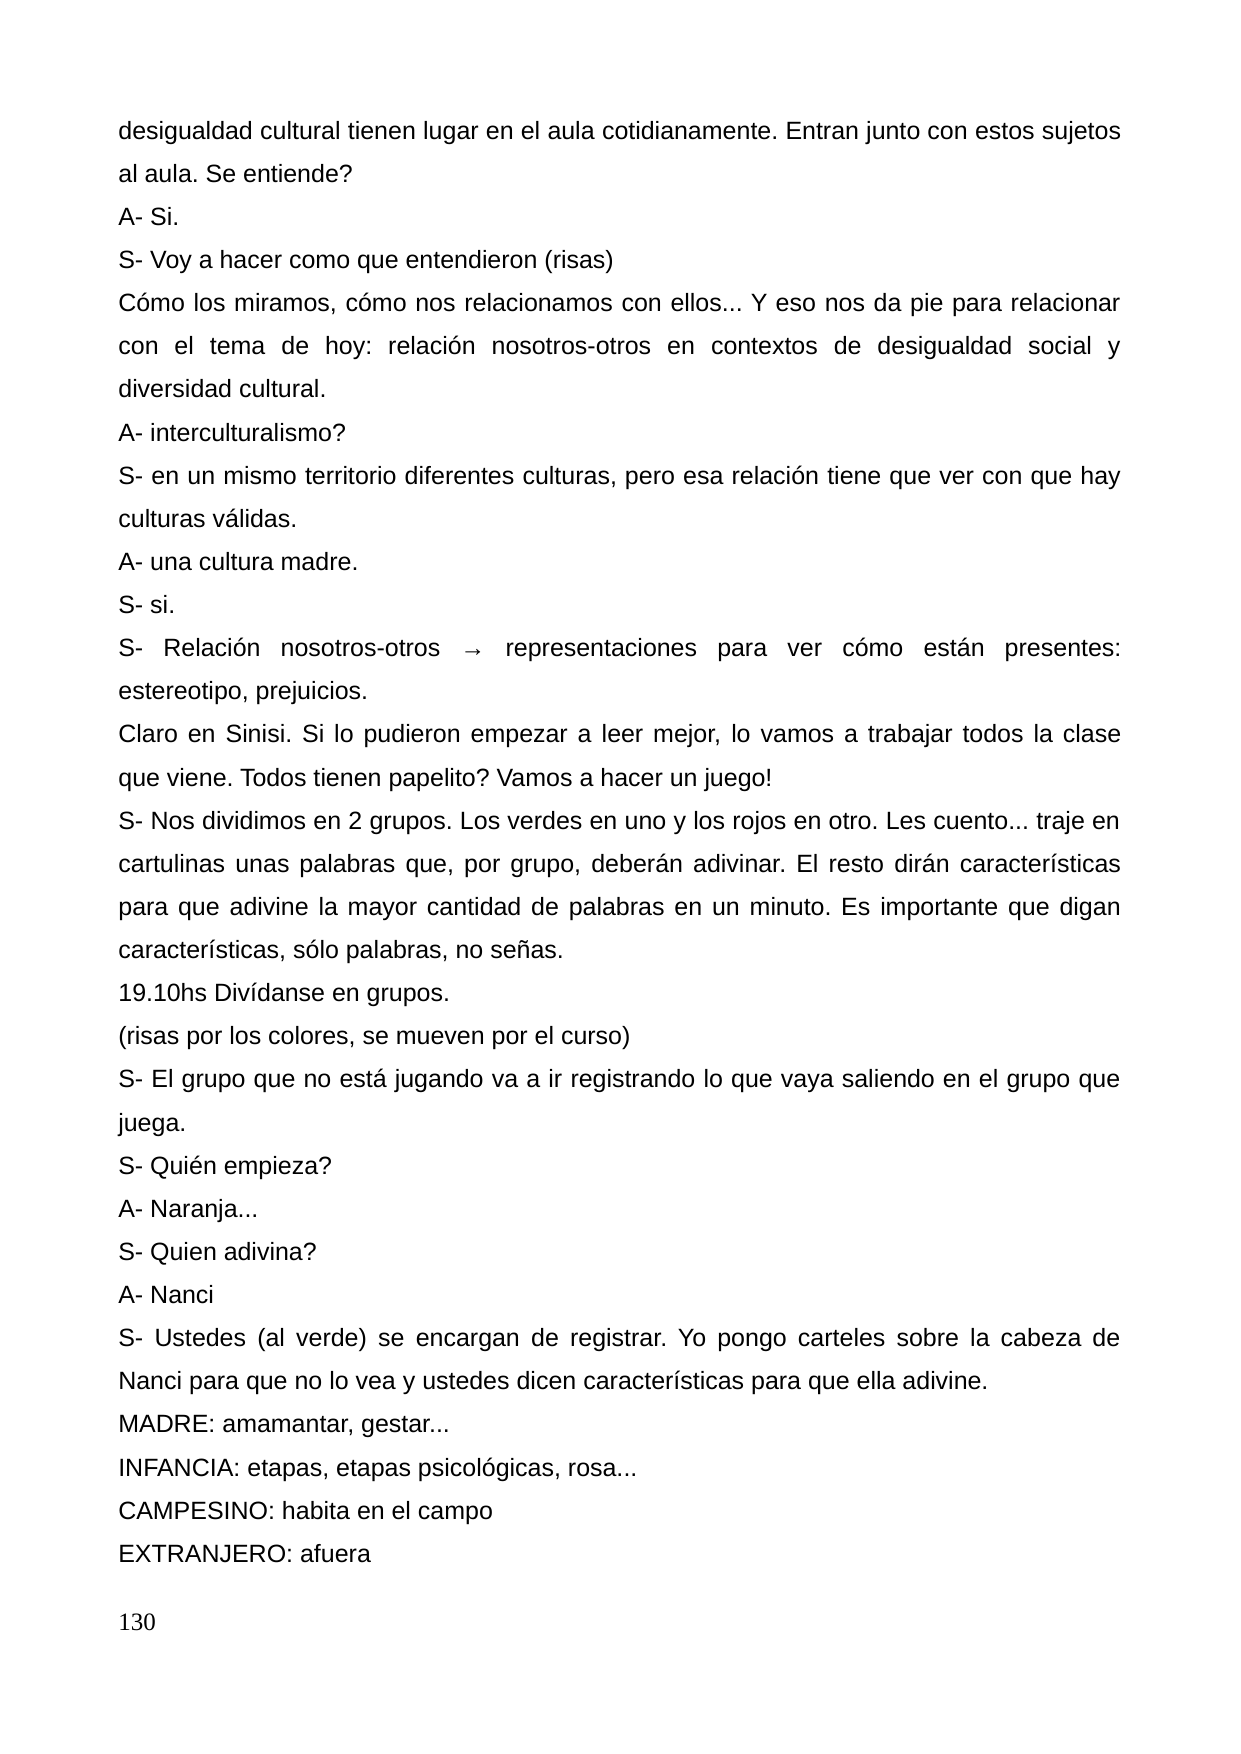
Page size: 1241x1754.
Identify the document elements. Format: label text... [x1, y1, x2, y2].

text A- Si. [118, 202, 1123, 231]
text A- una cultura madre. [118, 547, 1123, 576]
text S- Nos dividimos en 2 grupos. Los verdes en uno y los rojos en otro. Les cuento... traje en cartulinas unas palabras que, por grupo, deberán adivinar. El resto dirán características para que adivine la mayor cantidad de palabras en un minuto. Es importante que digan características, sólo palabras, no señas. [118, 806, 1123, 964]
text S- si. [118, 590, 1123, 619]
text 19.10hs Divídanse en grupos. [118, 978, 1123, 1007]
text A- Nanci [118, 1280, 1123, 1309]
text CAMPESINO: habita en el campo [118, 1496, 1123, 1524]
text S- Quién empieza? [118, 1151, 1123, 1179]
text Claro en Sinisi. Si lo pudieron empezar a leer mejor, lo vamos a trabajar todos la clase que viene. Todos tienen papelito? Vamos a hacer un juego! [118, 719, 1123, 791]
text MADRE: amamantar, gestar... [118, 1409, 1123, 1438]
text Cómo los miramos, cómo nos relacionamos con ellos... Y eso nos da pie para relacionar con el tema de hoy: relación nosotros-otros en contextos de desigualdad social y diversidad cultural. [118, 288, 1123, 403]
text S- Quien adivina? [118, 1237, 1123, 1266]
text S- Voy a hacer como que entendieron (risas) [118, 245, 1123, 274]
text A- Naranja... [118, 1194, 1123, 1222]
text EXTRANJERO: afuera [118, 1539, 1123, 1567]
text S- en un mismo territorio diferentes culturas, pero esa relación tiene que ver con que hay culturas válidas. [118, 461, 1123, 532]
text S- Ustedes (al verde) se encargan de registrar. Yo pongo carteles sobre la cabeza de Nanci para que no lo vea y ustedes dicen características para que ella adivine. [118, 1323, 1123, 1395]
text (risas por los colores, se mueven por el curso) [118, 1021, 1123, 1050]
text S- Relación nosotros-otros → representaciones para ver cómo están presentes: estereotipo, prejuicios. [118, 633, 1123, 705]
text INFANCIA: etapas, etapas psicológicas, rosa... [118, 1452, 1123, 1481]
text A- interculturalismo? [118, 417, 1123, 446]
text S- El grupo que no está jugando va a ir registrando lo que vaya saliendo en el grupo que juega. [118, 1064, 1123, 1136]
text desigualdad cultural tienen lugar en el aula cotidianamente. Entran junto con estos sujetos al aula. Se entiende? [118, 116, 1123, 187]
